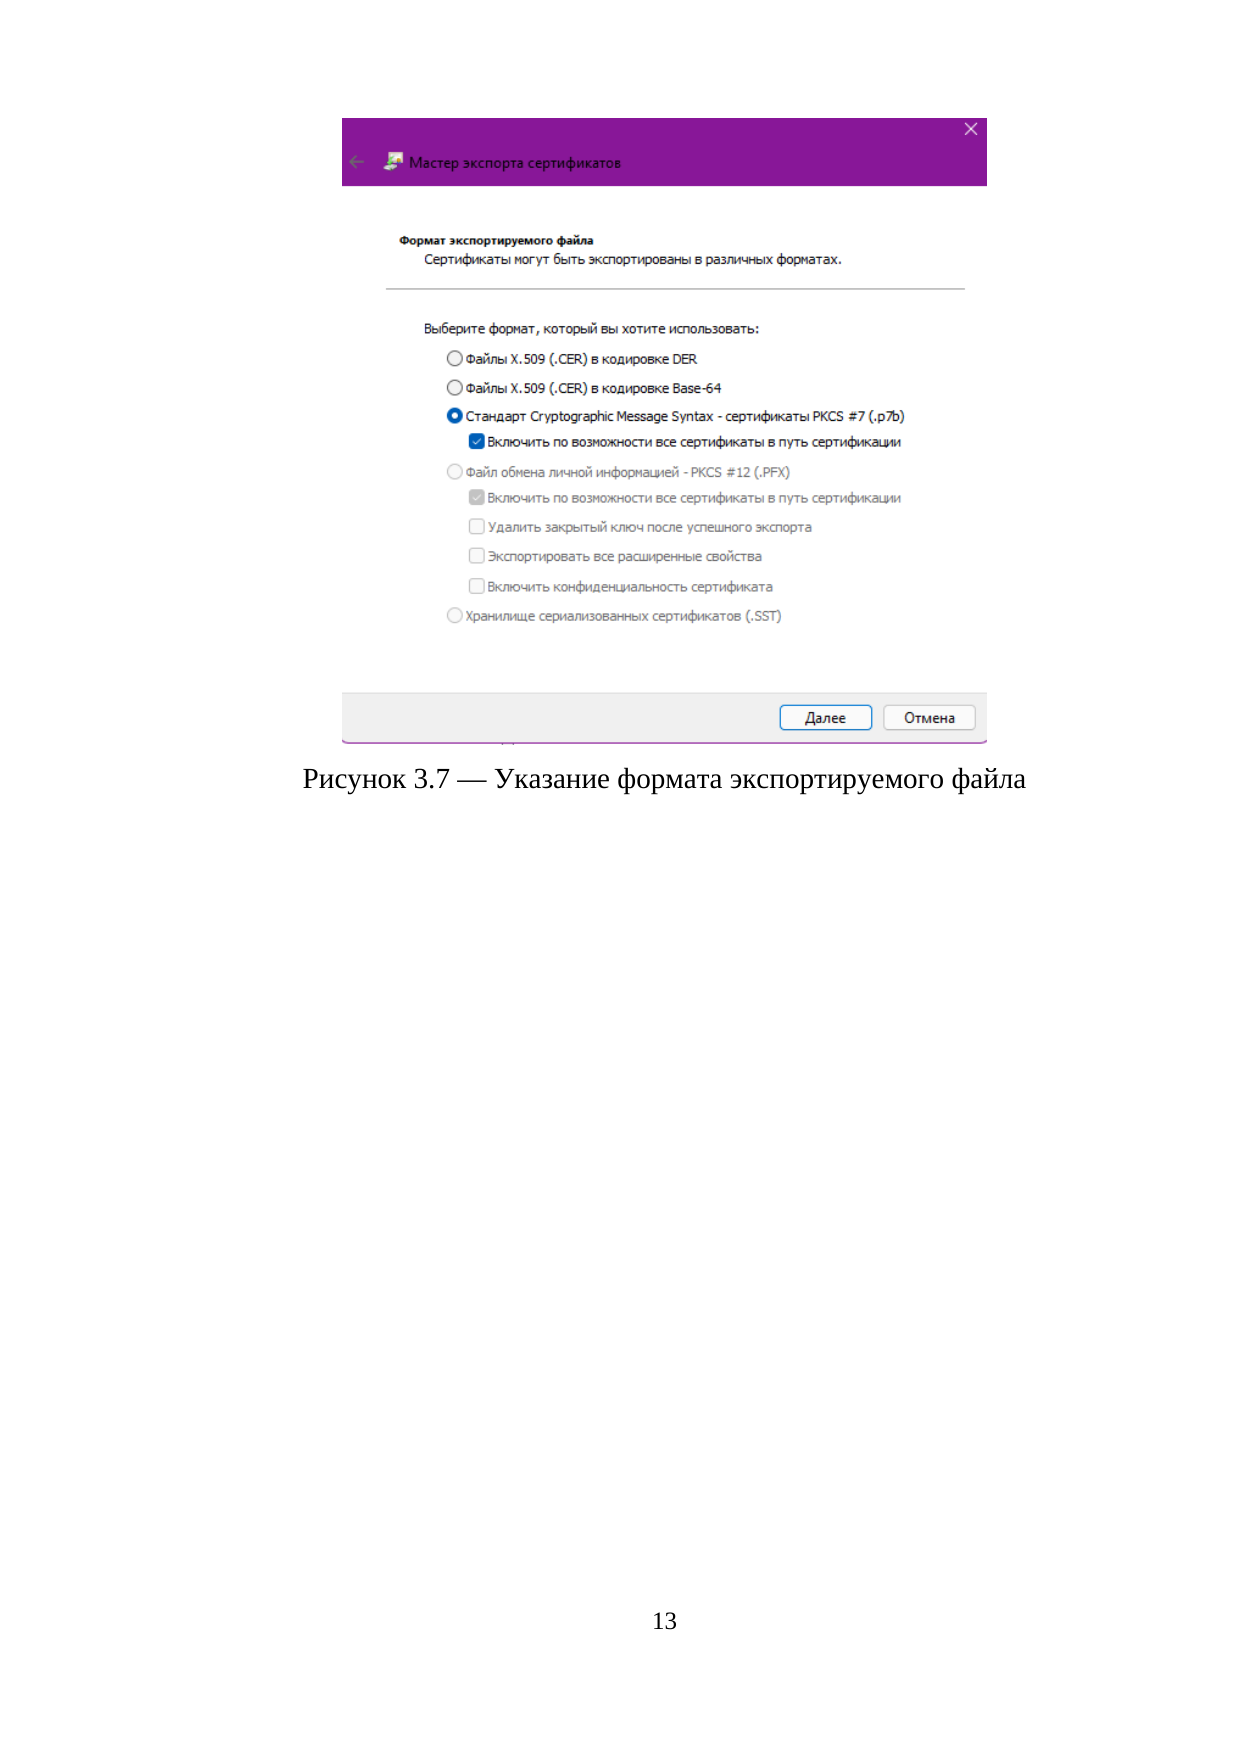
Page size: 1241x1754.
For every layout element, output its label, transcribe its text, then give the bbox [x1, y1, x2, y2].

title Рисунок 3.7 — Указание формата экспортируемого файла [177, 118, 1152, 795]
